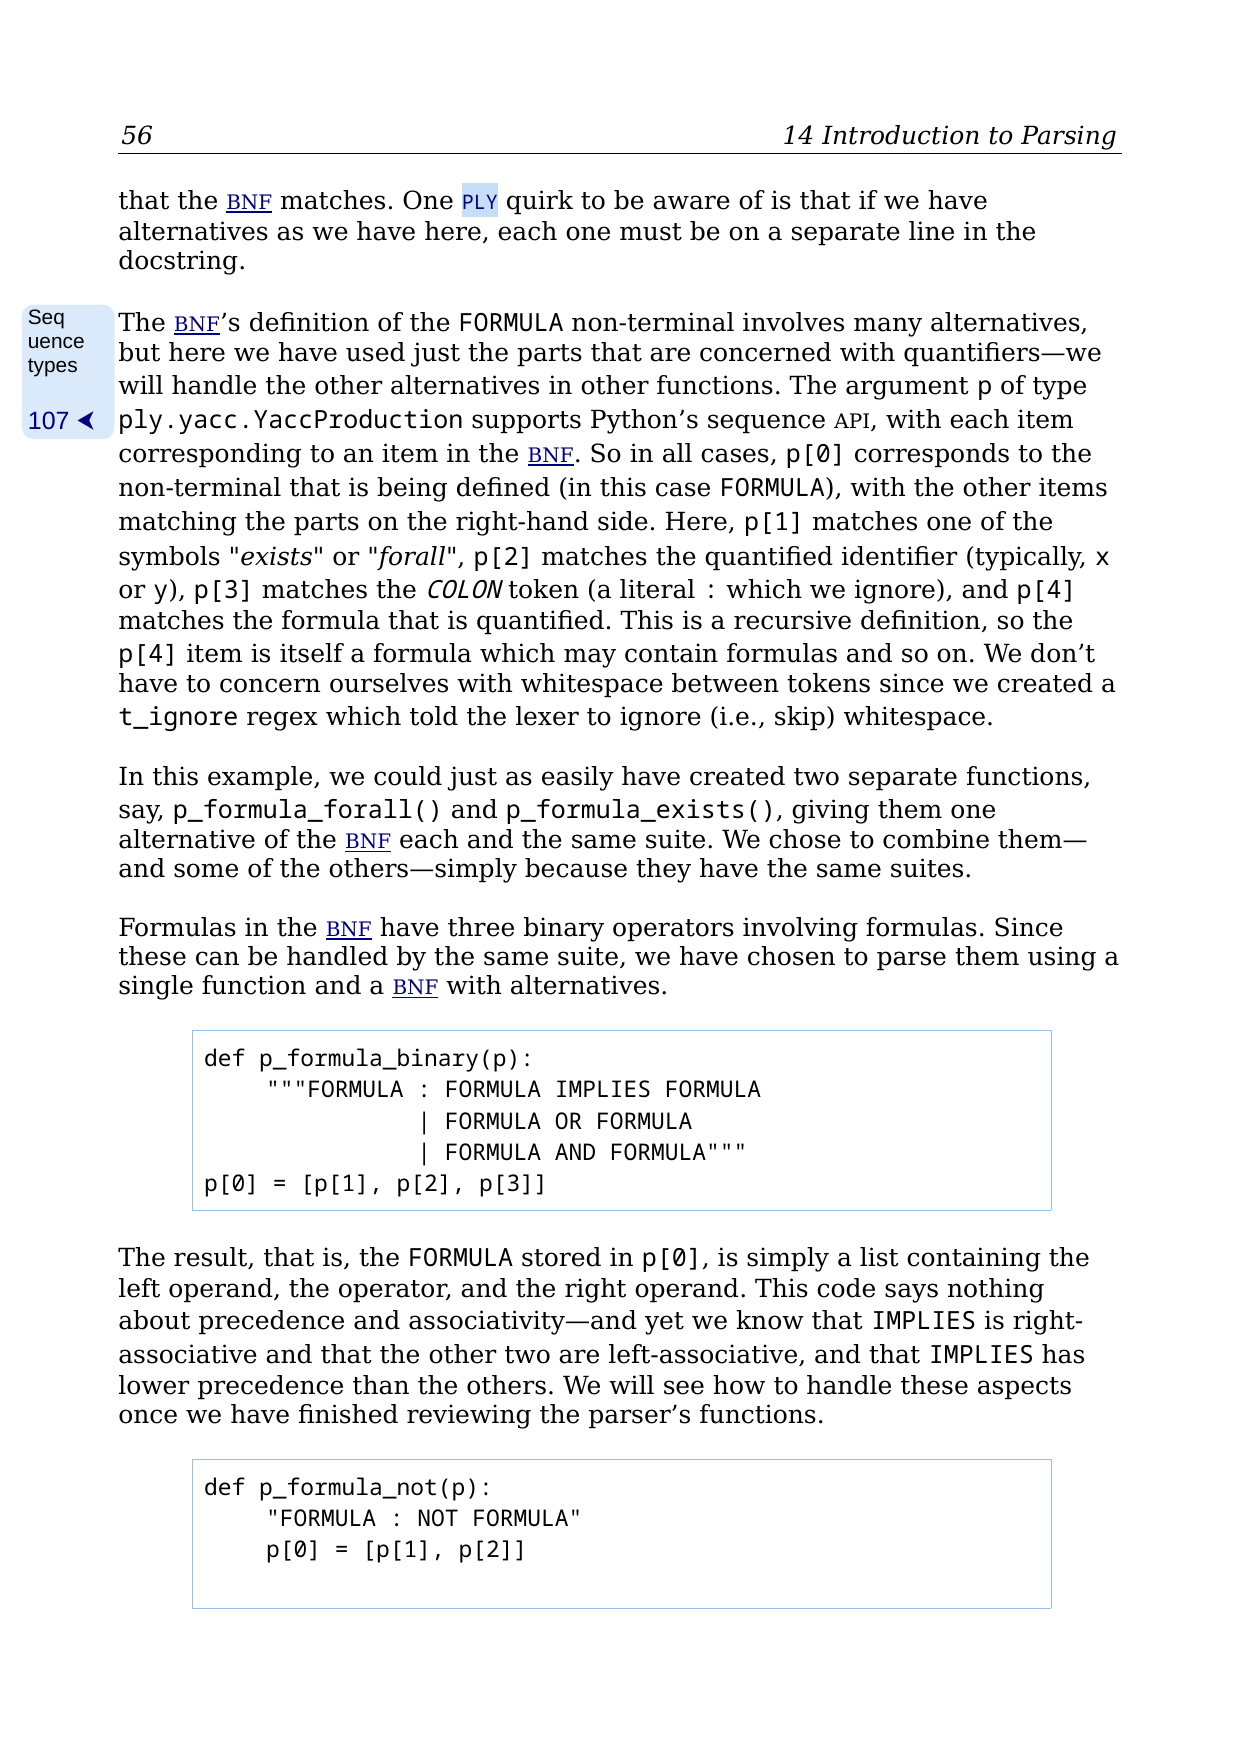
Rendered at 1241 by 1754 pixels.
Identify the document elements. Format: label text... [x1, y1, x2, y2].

text In this example, we could just as easily have created two separate functions, say, p_formula_forall() and p_formula_exists(), giving them one alternative of the bnf each and the same suite. We chose to combine them—and some of the others—simply because they have the same suites. [118, 762, 1122, 884]
text def p_formula_binary(p): [193, 1031, 1051, 1061]
text | FORMULA AND FORMULA""" [193, 1124, 1051, 1155]
text The result, that is, the FORMULA stored in p[0], is simply a list containing the left operand, the operator, and the right operand. This code says nothing about precedence and associativity—and yet we know that IMPLIES is right-associative and that the other two are left-associative, and that IMPLIES has lower precedence than the others. We will see how to handle these aspects once we have finished reviewing the parser’s functions. [118, 1240, 1122, 1429]
text """FORMULA : FORMULA IMPLIES FORMULA [193, 1061, 1051, 1093]
text p[0] = [p[1], p[2]] [193, 1521, 1051, 1553]
text The bnf’s definition of the FORMULA non-terminal involves many alternatives, but here we have used just the parts that are concerned with quantifiers—we will handle the other alternatives in other functions. The argument p of type ply.yacc.YaccProduction supports Python’s sequence api, with each item corresponding to an item in the bnf. So in all cases, p[0] corresponds to the non-terminal that is being defined (in this case FORMULA), with the other items matching the parts on the right-hand side. Here, p[1] matches one of the symbols "exists" or "forall", p[2] matches the quantified identifier (typically, x or y), p[3] matches the COLON token (a literal : which we ignore), and p[4] matches the formula that is quantified. This is a recursive definition, so the p[4] item is itself a formula which may contain formulas and so on. We don’t have to concern ourselves with whitespace between tokens since we created a t_ignore regex which told the lexer to ignore (i.e., skip) whitespace. [118, 304, 1122, 733]
text p[0] = [p[1], p[2], p[3]] [193, 1155, 1051, 1210]
text | FORMULA OR FORMULA [193, 1093, 1051, 1124]
text def p_formula_not(p): [193, 1460, 1051, 1490]
text that the bnf matches. One ply quirk to be aware of is that if we have alternatives as we have here, each one must be on a separate line in the docstring. [118, 183, 1122, 275]
text "FORMULA : NOT FORMULA" [193, 1490, 1051, 1521]
text Formulas in the bnf have three binary operators involving formulas. Since these can be handled by the same suite, we have chosen to parse them using a single function and a bnf with alternatives. [118, 913, 1122, 1001]
